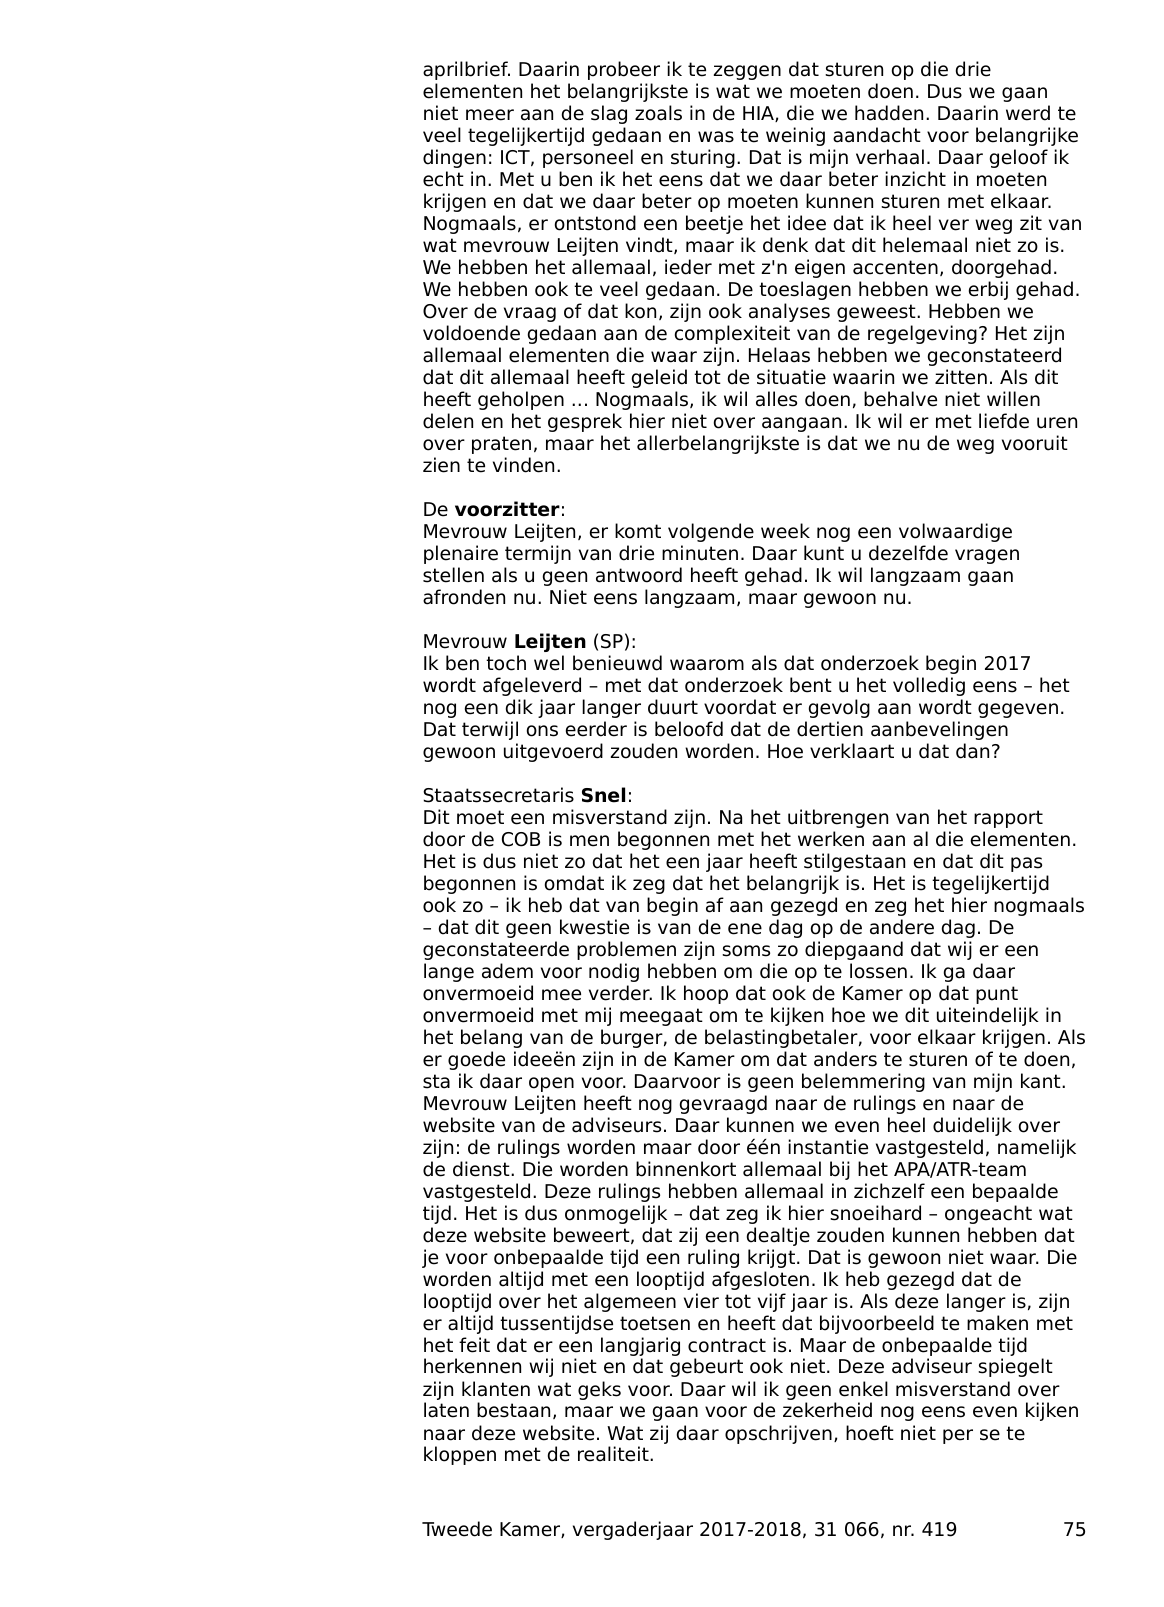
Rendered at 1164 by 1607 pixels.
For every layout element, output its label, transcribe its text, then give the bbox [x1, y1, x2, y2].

text Ik ben toch wel benieuwd waarom als dat onderzoek begin 2017 wordt afgeleverd – met dat onderzoek bent u het volledig eens – het nog een dik jaar langer duurt voordat er gevolg aan wordt gegeven. Dat terwijl ons eerder is beloofd dat de dertien aanbevelingen gewoon uitgevoerd zouden worden. Hoe verklaart u dat dan? [422, 653, 1087, 763]
text De voorzitter: [422, 499, 1087, 521]
text Mevrouw Leijten, er komt volgende week nog een volwaardige plenaire termijn van drie minuten. Daar kunt u dezelfde vragen stellen als u geen antwoord heeft gehad. Ik wil langzaam gaan afronden nu. Niet eens langzaam, maar gewoon nu. [422, 521, 1087, 609]
text Dit moet een misverstand zijn. Na het uitbrengen van het rapport door de COB is men begonnen met het werken aan al die elementen. Het is dus niet zo dat het een jaar heeft stilgestaan en dat dit pas begonnen is omdat ik zeg dat het belangrijk is. Het is tegelijkertijd ook zo – ik heb dat van begin af aan gezegd en zeg het hier nogmaals – dat dit geen kwestie is van de ene dag op de andere dag. De geconstateerde problemen zijn soms zo diepgaand dat wij er een lange adem voor nodig hebben om die op te lossen. Ik ga daar onvermoeid mee verder. Ik hoop dat ook de Kamer op dat punt onvermoeid met mij meegaat om te kijken hoe we dit uiteindelijk in het belang van de burger, de belastingbetaler, voor elkaar krijgen. Als er goede ideeën zijn in de Kamer om dat anders te sturen of te doen, sta ik daar open voor. Daarvoor is geen belemmering van mijn kant. [422, 807, 1087, 1093]
text Nogmaals, er ontstond een beetje het idee dat ik heel ver weg zit van wat mevrouw Leijten vindt, maar ik denk dat dit helemaal niet zo is. We hebben het allemaal, ieder met z'n eigen accenten, doorgehad. We hebben ook te veel gedaan. De toeslagen hebben we erbij gehad. Over de vraag of dat kon, zijn ook analyses geweest. Hebben we voldoende gedaan aan de complexiteit van de regelgeving? Het zijn allemaal elementen die waar zijn. Helaas hebben we geconstateerd dat dit allemaal heeft geleid tot de situatie waarin we zitten. Als dit heeft geholpen ... Nogmaals, ik wil alles doen, behalve niet willen delen en het gesprek hier niet over aangaan. Ik wil er met liefde uren over praten, maar het allerbelangrijkste is dat we nu de weg vooruit zien te vinden. [422, 213, 1087, 477]
text Mevrouw Leijten heeft nog gevraagd naar de rulings en naar de website van de adviseurs. Daar kunnen we even heel duidelijk over zijn: de rulings worden maar door één instantie vastgesteld, namelijk de dienst. Die worden binnenkort allemaal bij het APA/ATR-team vastgesteld. Deze rulings hebben allemaal in zichzelf een bepaalde tijd. Het is dus onmogelijk – dat zeg ik hier snoeihard – ongeacht wat deze website beweert, dat zij een dealtje zouden kunnen hebben dat je voor onbepaalde tijd een ruling krijgt. Dat is gewoon niet waar. Die worden altijd met een looptijd afgesloten. Ik heb gezegd dat de looptijd over het algemeen vier tot vijf jaar is. Als deze langer is, zijn er altijd tussentijdse toetsen en heeft dat bijvoorbeeld te maken met het feit dat er een langjarig contract is. Maar de onbepaalde tijd herkennen wij niet en dat gebeurt ook niet. Deze adviseur spiegelt zijn klanten wat geks voor. Daar wil ik geen enkel misverstand over laten bestaan, maar we gaan voor de zekerheid nog eens even kijken naar deze website. Wat zij daar opschrijven, hoeft niet per se te kloppen met de realiteit. [422, 1093, 1087, 1466]
text Staatssecretaris Snel: [422, 785, 1087, 807]
text aprilbrief. Daarin probeer ik te zeggen dat sturen op die drie elementen het belangrijkste is wat we moeten doen. Dus we gaan niet meer aan de slag zoals in de HIA, die we hadden. Daarin werd te veel tegelijkertijd gedaan en was te weinig aandacht voor belangrijke dingen: ICT, personeel en sturing. Dat is mijn verhaal. Daar geloof ik echt in. Met u ben ik het eens dat we daar beter inzicht in moeten krijgen en dat we daar beter op moeten kunnen sturen met elkaar. [422, 59, 1087, 213]
text Mevrouw Leijten (SP): [422, 631, 1087, 653]
